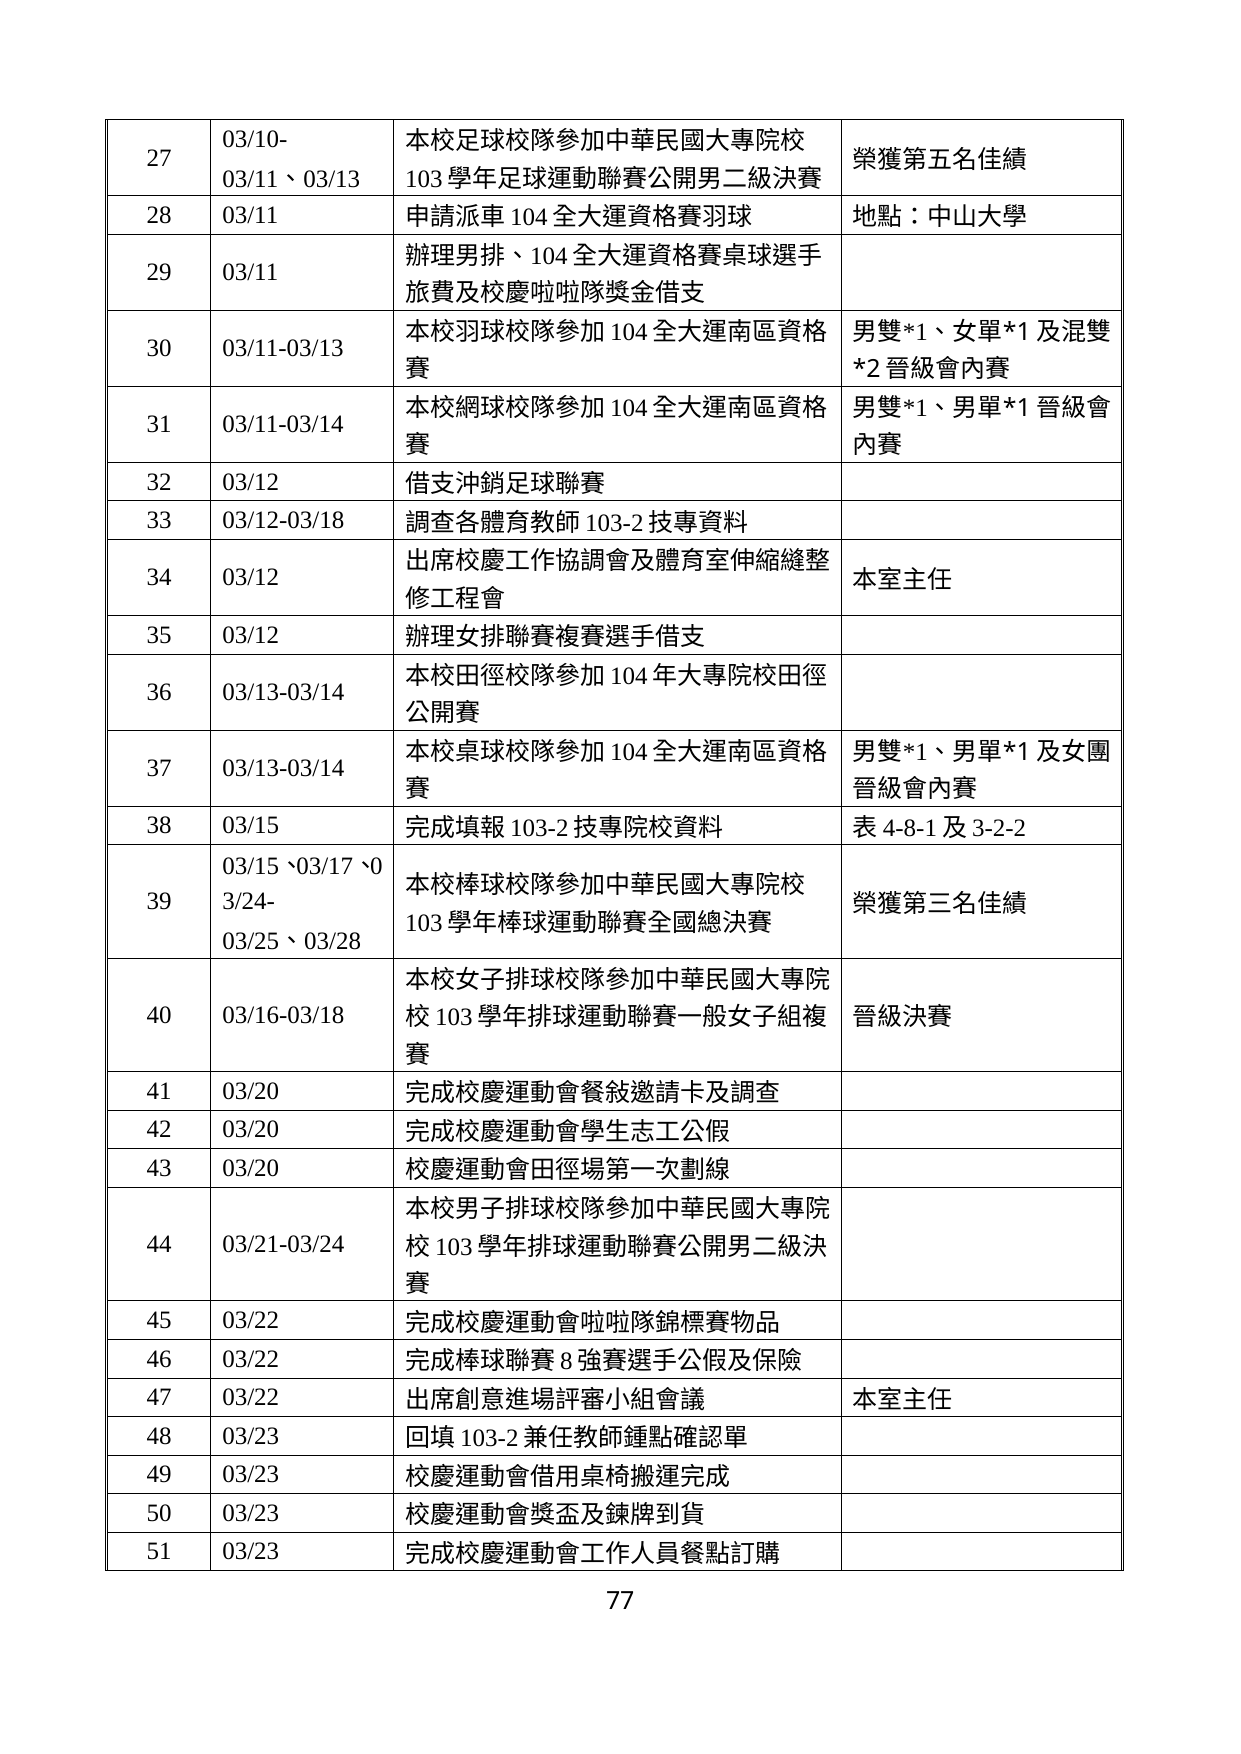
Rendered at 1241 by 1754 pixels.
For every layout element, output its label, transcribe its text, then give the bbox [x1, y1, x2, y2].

table_cell 27 [108, 120, 210, 195]
table_cell 03/22 [211, 1340, 393, 1377]
table_cell 本室主任 [842, 1379, 1121, 1416]
table_cell 完成填報103-2技專院校資料 [394, 807, 841, 844]
table_cell 本校棒球校隊參加中華民國大專院校103學年棒球運動聯賽全國總決賽 [394, 845, 841, 958]
table_cell 校慶運動會借用桌椅搬運完成 [394, 1456, 841, 1493]
table_cell 男雙*1、男單*1晉級會內賽 [842, 387, 1121, 462]
table_cell 48 [108, 1417, 210, 1454]
table_cell 03/13-03/14 [211, 655, 393, 729]
table_cell 47 [108, 1379, 210, 1416]
table_cell [842, 501, 1121, 539]
table_cell 03/22 [211, 1301, 393, 1339]
table_cell 出席創意進場評審小組會議 [394, 1379, 841, 1416]
table_cell 03/23 [211, 1494, 393, 1532]
table_cell 50 [108, 1494, 210, 1532]
table_cell 本校田徑校隊參加104年大專院校田徑公開賽 [394, 655, 841, 729]
table_cell 榮獲第三名佳績 [842, 845, 1121, 958]
table_cell 37 [108, 731, 210, 806]
table_cell 51 [108, 1533, 210, 1570]
table_cell 男雙*1、男單*1及女團晉級會內賽 [842, 731, 1121, 806]
table_cell [842, 616, 1121, 653]
table_cell 03/23 [211, 1533, 393, 1570]
table_cell 完成校慶運動會工作人員餐點訂購 [394, 1533, 841, 1570]
table_cell 校慶運動會獎盃及鍊牌到貨 [394, 1494, 841, 1532]
table_cell 03/11 [211, 235, 393, 310]
table_cell 本校桌球校隊參加104全大運南區資格賽 [394, 731, 841, 806]
table_cell 03/20 [211, 1149, 393, 1187]
table_cell [842, 1533, 1121, 1570]
table_cell 03/23 [211, 1456, 393, 1493]
table_cell [842, 1188, 1121, 1300]
table_cell 03/12 [211, 540, 393, 615]
table_cell 表4-8-1及3-2-2 [842, 807, 1121, 844]
table_cell 03/23 [211, 1417, 393, 1454]
table_cell [842, 463, 1121, 500]
table_cell 校慶運動會田徑場第一次劃線 [394, 1149, 841, 1187]
table_cell 03/13-03/14 [211, 731, 393, 806]
table_cell 03/20 [211, 1072, 393, 1110]
table_cell 辦理男排、104全大運資格賽桌球選手旅費及校慶啦啦隊獎金借支 [394, 235, 841, 310]
table_cell 本校羽球校隊參加104全大運南區資格賽 [394, 311, 841, 386]
table_cell 29 [108, 235, 210, 310]
table_cell 44 [108, 1188, 210, 1300]
table_cell 41 [108, 1072, 210, 1110]
table_cell 03/12-03/18 [211, 501, 393, 539]
table_cell [842, 1072, 1121, 1110]
table_cell 03/20 [211, 1111, 393, 1148]
table_cell 申請派車104全大運資格賽羽球 [394, 196, 841, 234]
table_cell [842, 235, 1121, 310]
table_cell 辦理女排聯賽複賽選手借支 [394, 616, 841, 653]
table_cell 03/11 [211, 196, 393, 234]
table_cell 出席校慶工作協調會及體育室伸縮縫整修工程會 [394, 540, 841, 615]
table_cell 03/16-03/18 [211, 959, 393, 1071]
table_cell 地點：中山大學 [842, 196, 1121, 234]
table_cell 調查各體育教師103-2技專資料 [394, 501, 841, 539]
table_cell 03/15、03/17、03/24-03/25、03/28 [211, 845, 393, 958]
table_cell [842, 1417, 1121, 1454]
table_cell 本校女子排球校隊參加中華民國大專院校103學年排球運動聯賽一般女子組複賽 [394, 959, 841, 1071]
table_cell 03/11-03/14 [211, 387, 393, 462]
table_cell 完成校慶運動會餐敍邀請卡及調查 [394, 1072, 841, 1110]
table_cell 03/21-03/24 [211, 1188, 393, 1300]
table_cell 本校足球校隊參加中華民國大專院校103學年足球運動聯賽公開男二級決賽 [394, 120, 841, 195]
table_cell 30 [108, 311, 210, 386]
table_cell 03/12 [211, 463, 393, 500]
table_cell 回填103-2兼任教師鍾點確認單 [394, 1417, 841, 1454]
table_cell 晉級決賽 [842, 959, 1121, 1071]
table_cell [842, 655, 1121, 729]
table_cell [842, 1494, 1121, 1532]
table_cell 34 [108, 540, 210, 615]
table_cell 本室主任 [842, 540, 1121, 615]
table_cell 43 [108, 1149, 210, 1187]
table_cell 36 [108, 655, 210, 729]
table_cell 31 [108, 387, 210, 462]
table_cell 40 [108, 959, 210, 1071]
table_cell 榮獲第五名佳績 [842, 120, 1121, 195]
table_cell 33 [108, 501, 210, 539]
table_cell 完成校慶運動會啦啦隊錦標賽物品 [394, 1301, 841, 1339]
table_cell 完成棒球聯賽8強賽選手公假及保險 [394, 1340, 841, 1377]
table_cell 03/12 [211, 616, 393, 653]
table_cell 本校網球校隊參加104全大運南區資格賽 [394, 387, 841, 462]
table_cell 完成校慶運動會學生志工公假 [394, 1111, 841, 1148]
table_cell 03/22 [211, 1379, 393, 1416]
table_cell [842, 1456, 1121, 1493]
table_cell 28 [108, 196, 210, 234]
table_cell 39 [108, 845, 210, 958]
table_cell 49 [108, 1456, 210, 1493]
table_cell 03/11-03/13 [211, 311, 393, 386]
table_cell 42 [108, 1111, 210, 1148]
table_cell 本校男子排球校隊參加中華民國大專院校103學年排球運動聯賽公開男二級決賽 [394, 1188, 841, 1300]
table_cell 03/10-03/11、03/13 [211, 120, 393, 195]
table_cell 男雙*1、女單*1及混雙*2晉級會內賽 [842, 311, 1121, 386]
table_cell [842, 1149, 1121, 1187]
table_cell 35 [108, 616, 210, 653]
table_cell 借支沖銷足球聯賽 [394, 463, 841, 500]
table_cell [842, 1111, 1121, 1148]
table_cell 32 [108, 463, 210, 500]
table_cell 45 [108, 1301, 210, 1339]
table_cell 38 [108, 807, 210, 844]
table_cell 46 [108, 1340, 210, 1377]
table_cell 03/15 [211, 807, 393, 844]
table_cell [842, 1301, 1121, 1339]
table_cell [842, 1340, 1121, 1377]
